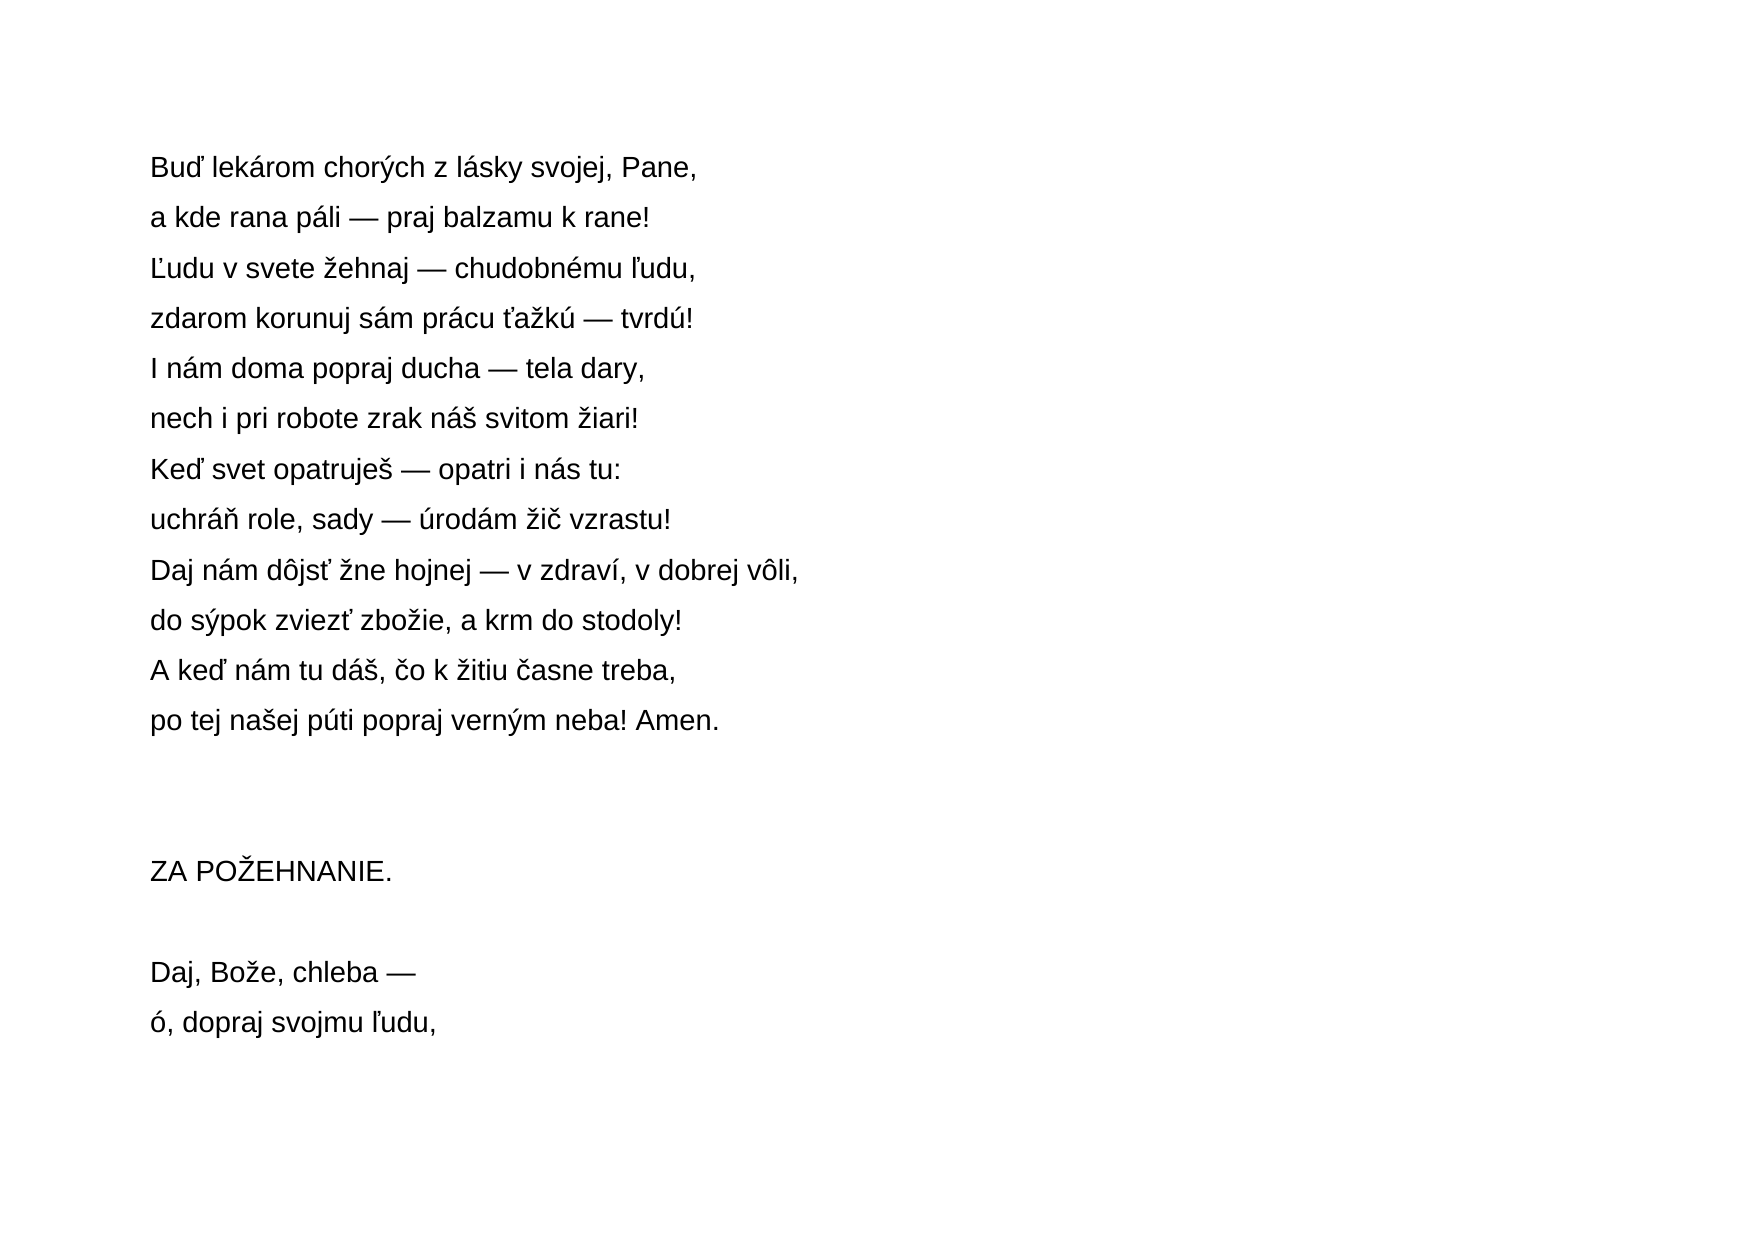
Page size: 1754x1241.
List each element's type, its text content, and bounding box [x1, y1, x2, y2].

text Buď lekárom chorých z lásky svojej, Pane, [150, 150, 1243, 183]
subtitle ZA POŽEHNANIE. [150, 854, 1243, 888]
text zdarom korunuj sám prácu ťažkú — tvrdú! [150, 301, 1243, 334]
text Daj nám dôjsť žne hojnej — v zdraví, v dobrej vôli, [150, 552, 1243, 586]
text I nám doma popraj ducha — tela dary, [150, 351, 1243, 385]
text Ľudu v svete žehnaj — chudobnému ľudu, [150, 251, 1243, 284]
text A keď nám tu dáš, čo k žitiu časne treba, [150, 653, 1243, 687]
text po tej našej púti popraj verným neba! Amen. [150, 703, 1243, 737]
text uchráň role, sady — úrodám žič vzrastu! [150, 502, 1243, 536]
text do sýpok zviezť zbožie, a krm do stodoly! [150, 603, 1243, 636]
text a kde rana páli — praj balzamu k rane! [150, 200, 1243, 234]
text Daj, Bože, chleba — [150, 955, 1243, 988]
text nech i pri robote zrak náš svitom žiari! [150, 402, 1243, 435]
text Keď svet opatruješ — opatri i nás tu: [150, 452, 1243, 485]
text ó, dopraj svojmu ľudu, [150, 1005, 1243, 1039]
